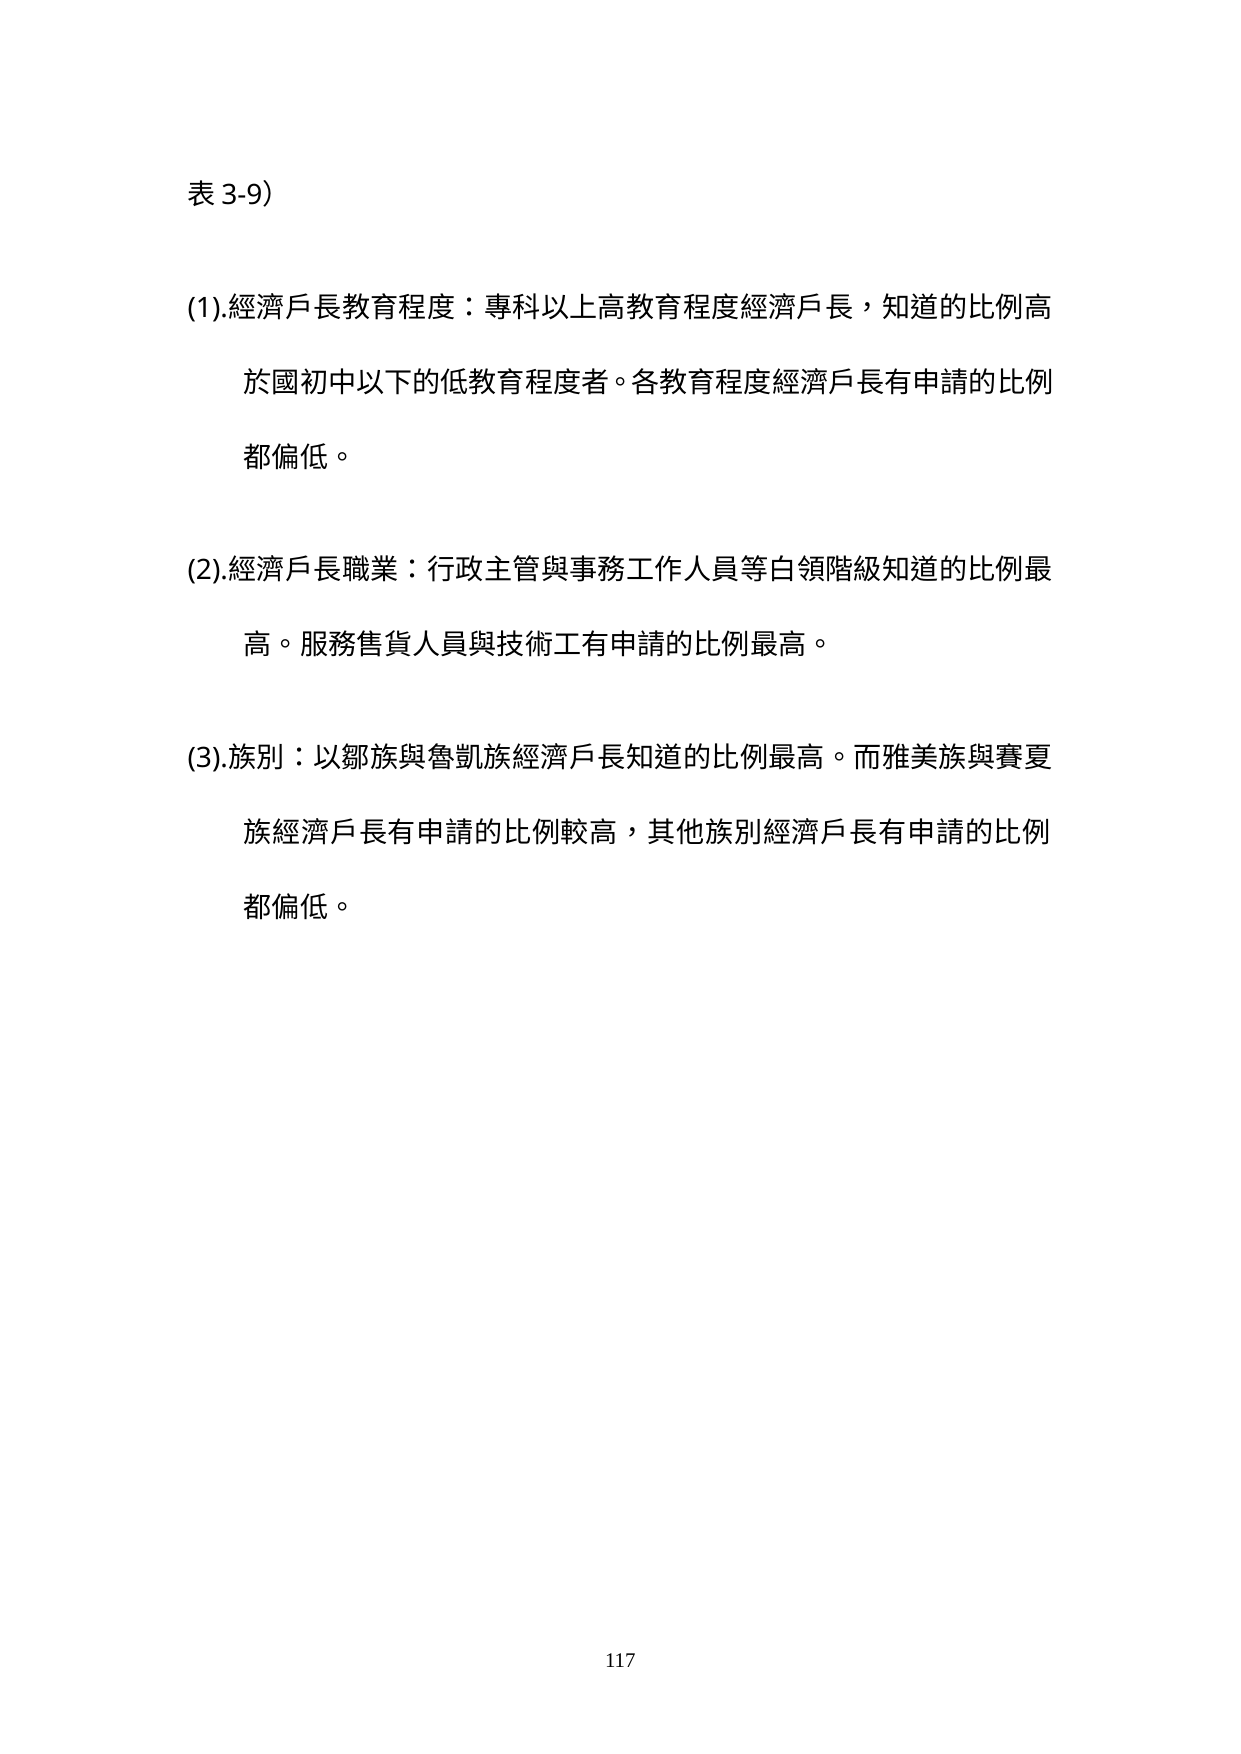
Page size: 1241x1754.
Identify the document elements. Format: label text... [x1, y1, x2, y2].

text (2).經濟戶長職業：行政主管與事務工作人員等白領階級知道的比例最高。服務售貨人員與技術工有申請的比例最高。 [187, 525, 1053, 675]
text (1).經濟戶長教育程度：專科以上高教育程度經濟戶長，知道的比例高於國初中以下的低教育程度者。各教育程度經濟戶長有申請的比例都偏低。 [187, 262, 1053, 487]
text (3).族別：以鄒族與魯凱族經濟戶長知道的比例最高。而雅美族與賽夏族經濟戶長有申請的比例較高，其他族別經濟戶長有申請的比例都偏低。 [187, 712, 1053, 937]
text 表3-9） [187, 150, 1053, 225]
